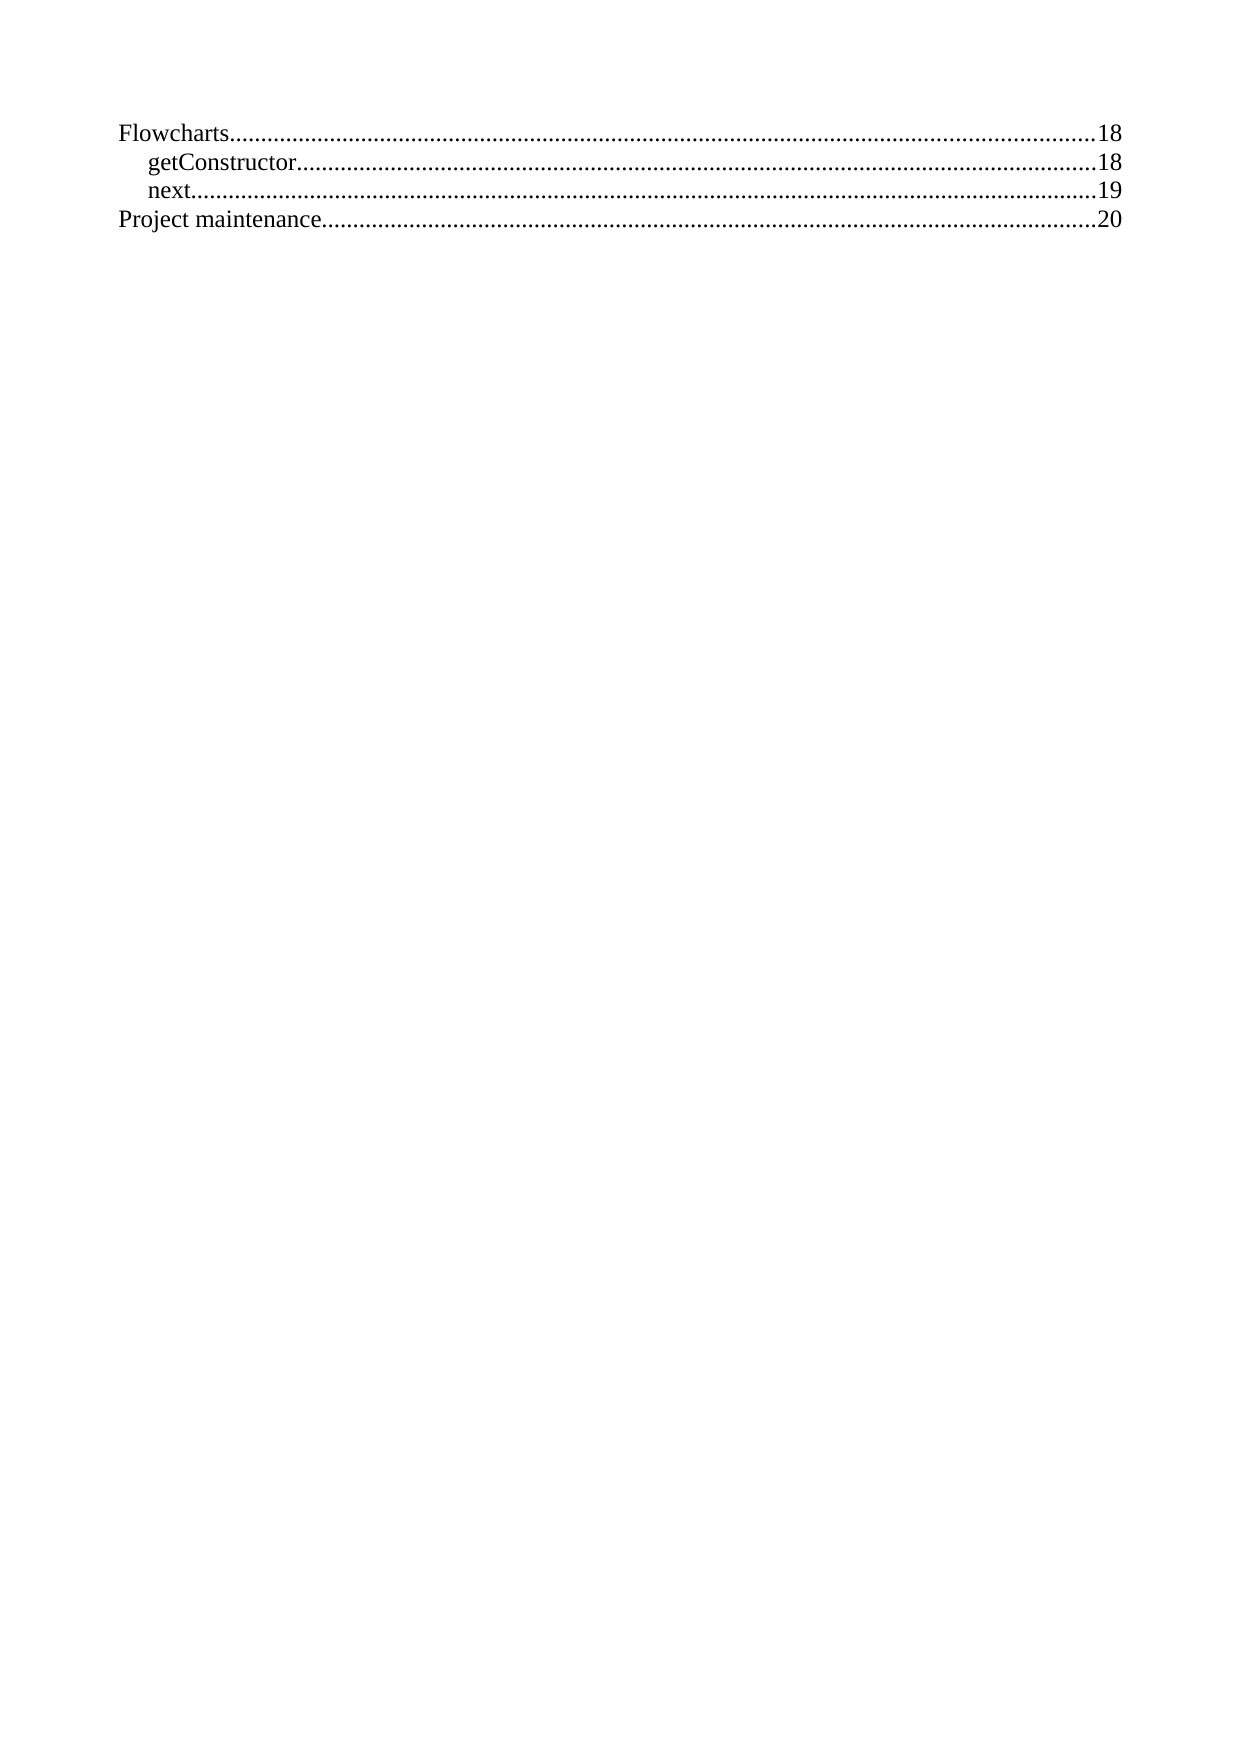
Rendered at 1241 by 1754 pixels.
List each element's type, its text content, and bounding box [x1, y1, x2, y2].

text next 19 [148, 176, 1122, 204]
text Flowcharts 18 [118, 118, 1122, 147]
text Project maintenance 20 [118, 204, 1122, 233]
text getConstructor 18 [148, 147, 1122, 176]
